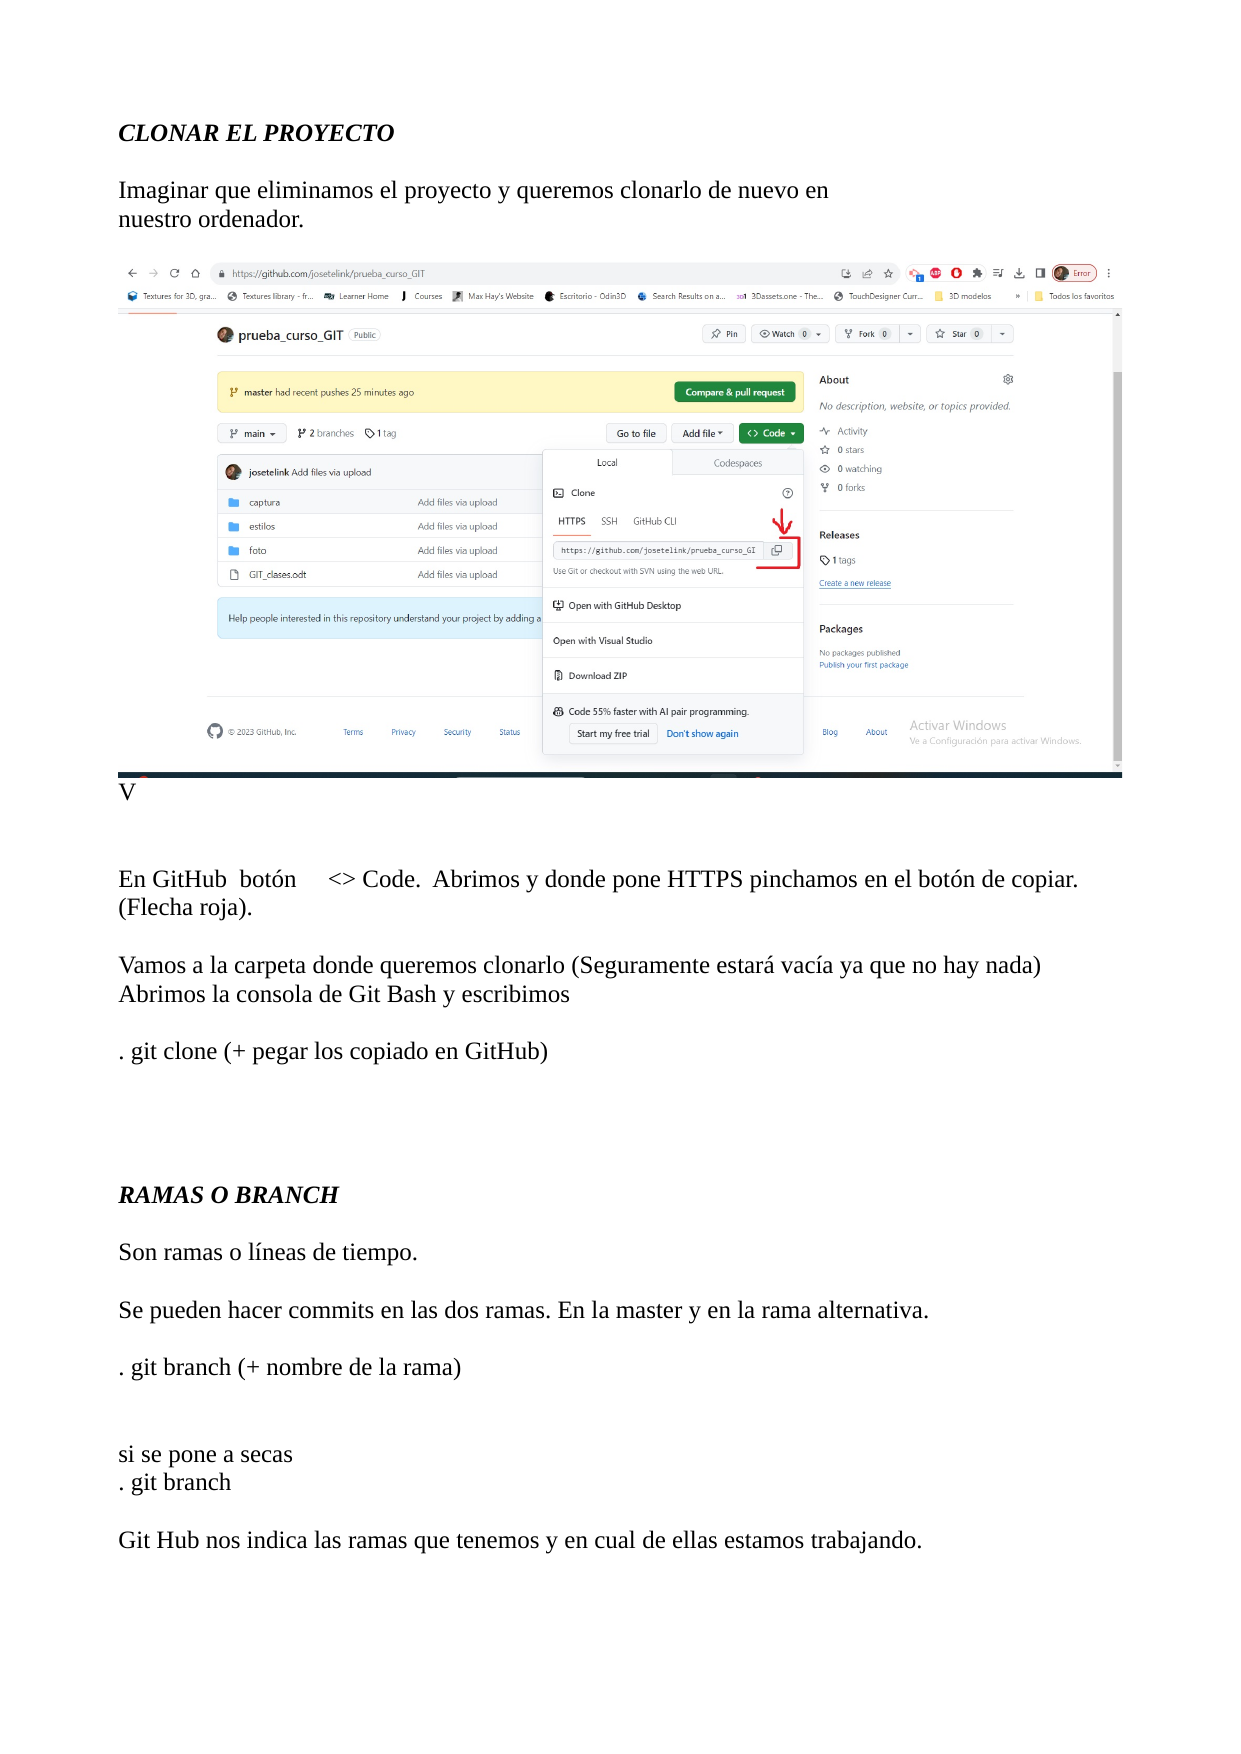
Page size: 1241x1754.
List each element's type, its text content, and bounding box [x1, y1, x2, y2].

text En GitHub botón <> Code. Abrimos y donde pone HTTPS pinchamos en el botón de copiar. (Flecha roja). [118, 864, 1122, 921]
text RAMAS O BRANCH [118, 1180, 1122, 1209]
text . git clone (+ pegar los copiado en GitHub) [118, 1036, 1122, 1065]
text Git Hub nos indica las ramas que tenemos y en cual de ellas estamos trabajando. [118, 1525, 1122, 1554]
text . git branch (+ nombre de la rama) [118, 1352, 1122, 1381]
text Vamos a la carpeta donde queremos clonarlo (Seguramente estará vacía ya que no hay nada) [118, 950, 1122, 979]
text Imaginar que eliminamos el proyecto y queremos clonarlo de nuevo en [118, 176, 1122, 204]
text si se pone a secas [118, 1439, 1122, 1467]
text Se pueden hacer commits en las dos ramas. En la master y en la rama alternativa. [118, 1295, 1122, 1324]
text Abrimos la consola de Git Bash y escribimos [118, 979, 1122, 1007]
text . git branch [118, 1467, 1122, 1496]
text nuestro ordenador. [118, 204, 1122, 233]
text CLONAR EL PROYECTO [118, 118, 1122, 147]
text Son ramas o líneas de tiempo. [118, 1237, 1122, 1266]
text V [118, 778, 1122, 806]
picture [118, 261, 1123, 778]
